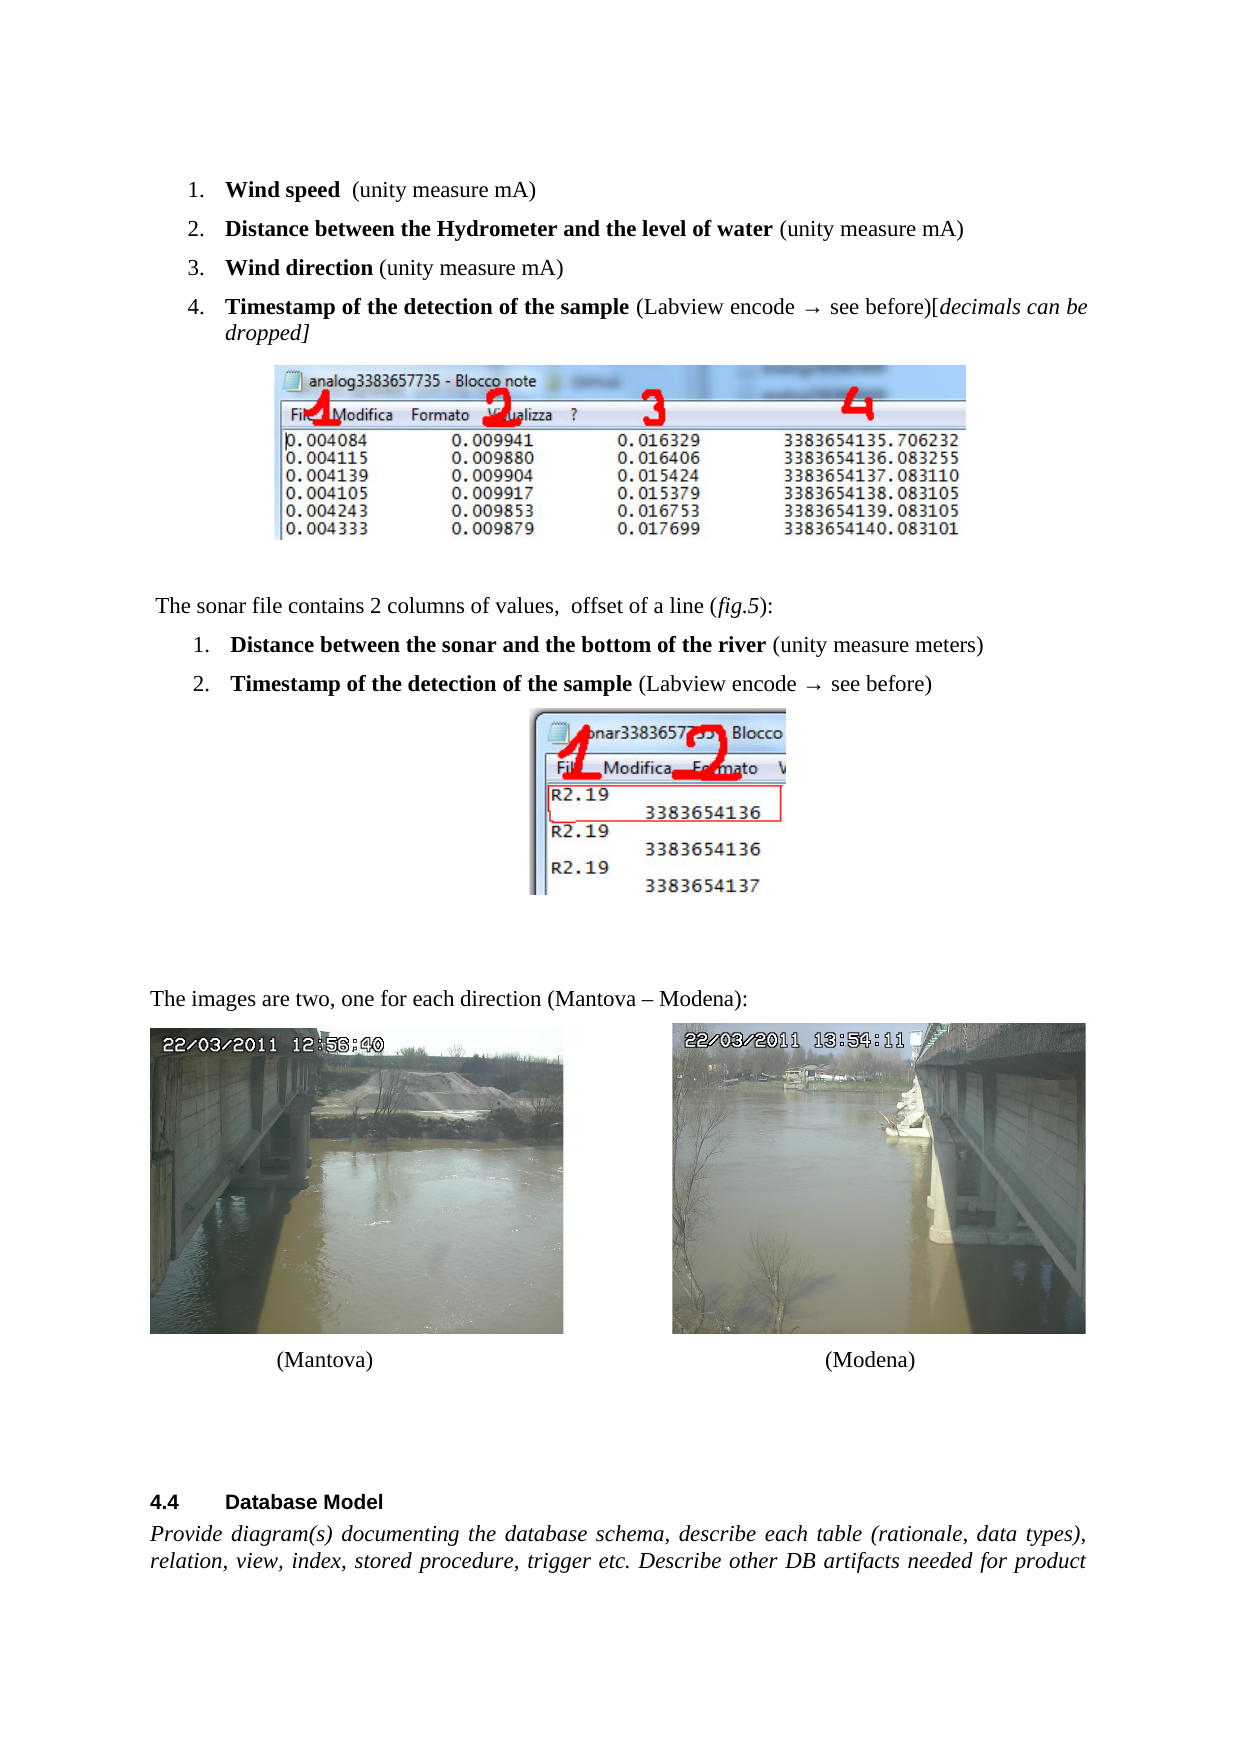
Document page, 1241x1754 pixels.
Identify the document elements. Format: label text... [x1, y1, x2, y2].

picture [529, 708, 786, 895]
list Distance between the sonar and the bottom of the river (unity measure meters) [193, 631, 1090, 657]
list Timestamp of the detection of the sample (Labview encode → see before) [193, 670, 1090, 696]
text Provide diagram(s) documenting the database schema, describe each table (rationale, data types), relation, view, index, stored procedure, trigger etc. Describe other DB artifacts needed for product [150, 1520, 1090, 1573]
text The sonar file contains 2 columns of values, offset of a line (fig.5): [155, 592, 1090, 618]
text (Mantova) (Modena) [150, 1346, 1090, 1373]
list Distance between the Hydrometer and the level of water (unity measure mA) [187, 215, 1090, 242]
picture [274, 365, 966, 540]
list Wind speed (unity measure mA) [187, 176, 1090, 203]
picture [672, 1023, 1086, 1334]
list Timestamp of the detection of the sample (Labview encode → see before)[decimals can be dropped] [187, 293, 1090, 346]
text The images are two, one for each direction (Mantova – Modena): [150, 985, 1090, 1011]
subtitle Database Model [150, 1489, 1090, 1514]
picture [150, 1028, 564, 1334]
list Wind direction (unity measure mA) [187, 254, 1090, 280]
